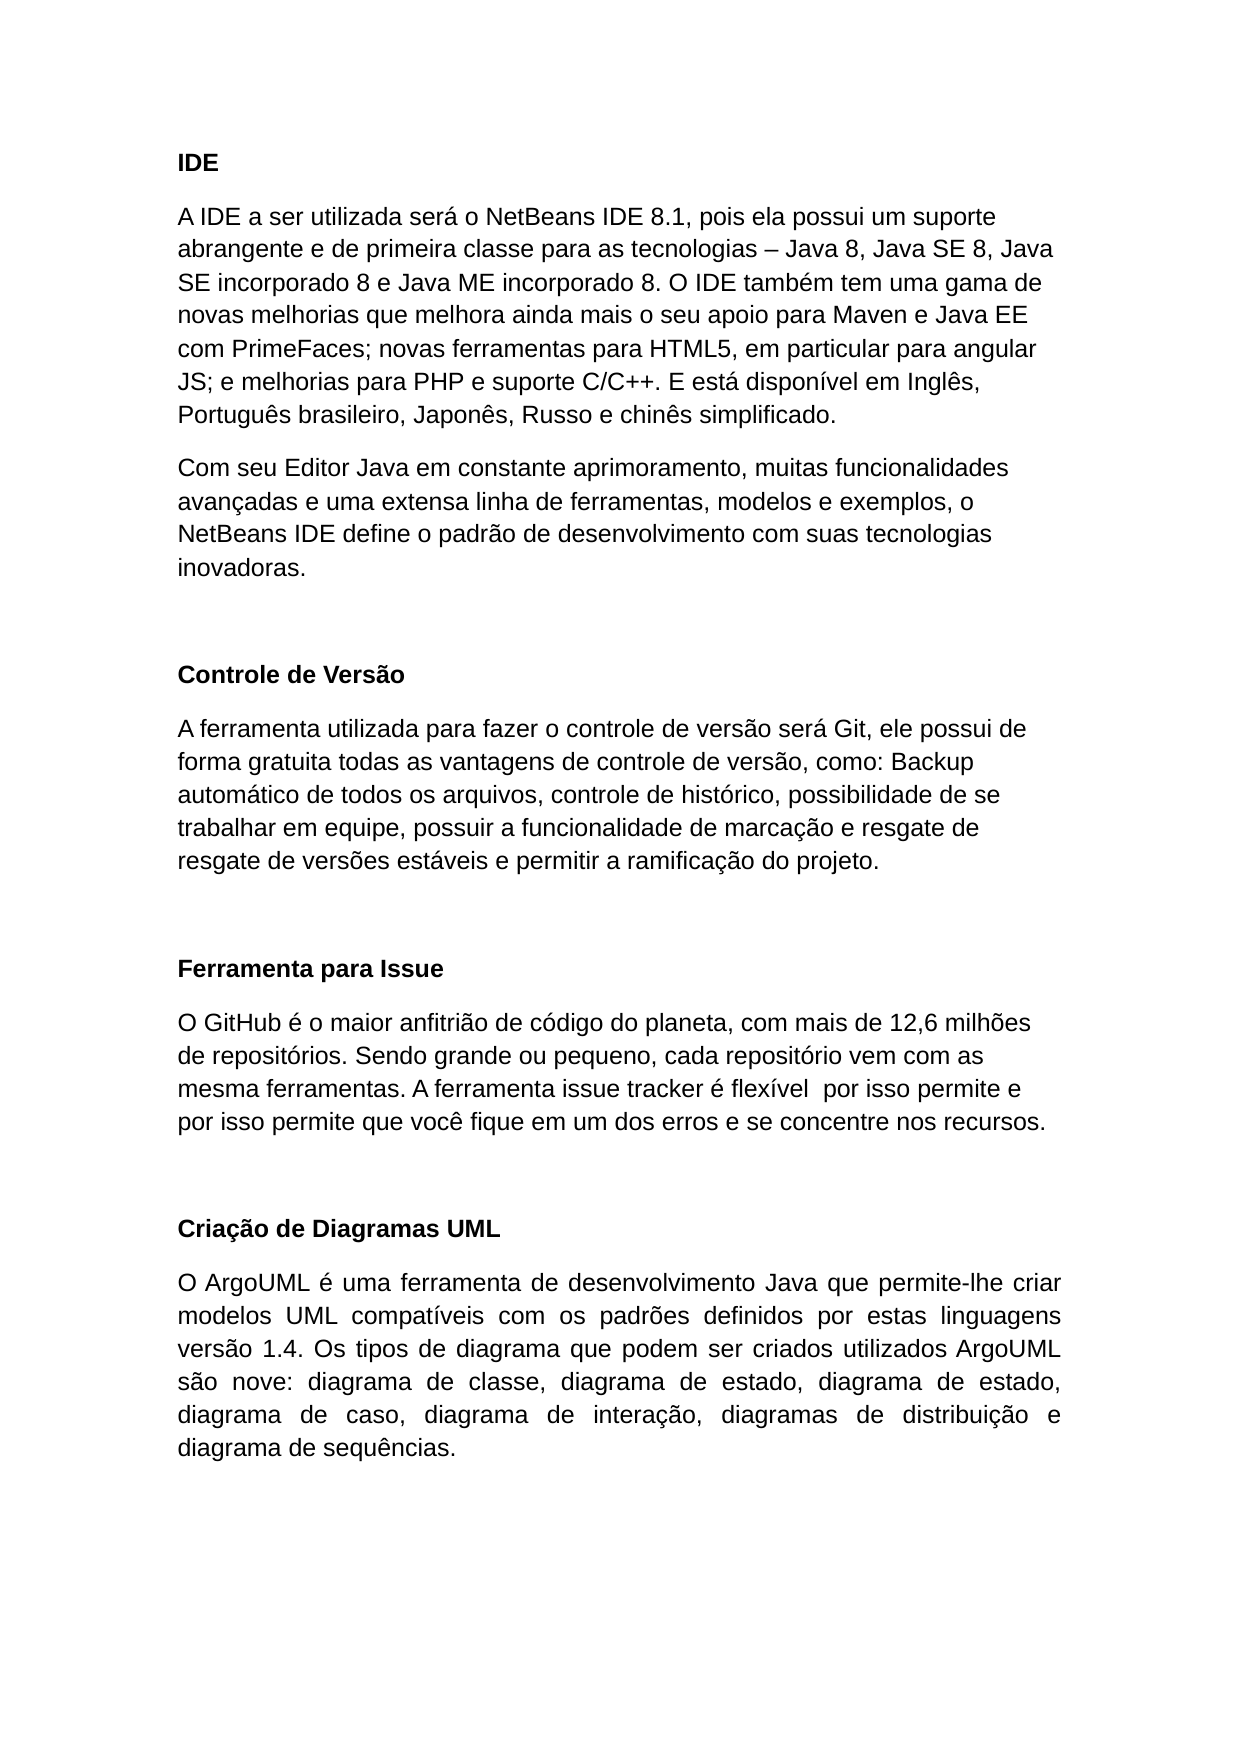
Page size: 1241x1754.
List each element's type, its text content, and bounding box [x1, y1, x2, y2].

text O GitHub é o maior anfitrião de código do planeta, com mais de 12,6 milhões de repositórios. Sendo grande ou pequeno, cada repositório vem com as mesma ferramentas. A ferramenta issue tracker é flexível por isso permite e por isso permite que você fique em um dos erros e se concentre nos recursos. [177, 1008, 1063, 1136]
text Criação de Diagramas UML [177, 1214, 1063, 1243]
text A IDE a ser utilizada será o NetBeans IDE 8.1, pois ela possui um suporte abrangente e de primeira classe para as tecnologias – Java 8, Java SE 8, Java SE incorporado 8 e Java ME incorporado 8. O IDE também tem uma gama de novas melhorias que melhora ainda mais o seu apoio para Maven e Java EE com PrimeFaces; novas ferramentas para HTML5, em particular para angular JS; e melhorias para PHP e suporte C/C++. E está disponível em Inglês, Português brasileiro, Japonês, Russo e chinês simplificado. [177, 201, 1063, 428]
text A ferramenta utilizada para fazer o controle de versão será Git, ele possui de forma gratuita todas as vantagens de controle de versão, como: Backup automático de todos os arquivos, controle de histórico, possibilidade de se trabalhar em equipe, possuir a funcionalidade de marcação e resgate de resgate de versões estáveis e permitir a ramificação do projeto. [177, 714, 1063, 875]
text IDE [177, 148, 1063, 176]
text Ferramenta para Issue [177, 954, 1063, 983]
text Controle de Versão [177, 660, 1063, 689]
text O ArgoUML é uma ferramenta de desenvolvimento Java que permite-lhe criar modelos UML compatíveis com os padrões definidos por estas linguagens versão 1.4. Os tipos de diagrama que podem ser criados utilizados ArgoUML são nove: diagrama de classe, diagrama de estado, diagrama de estado, diagrama de caso, diagrama de interação, diagramas de distribuição e diagrama de sequências. [177, 1268, 1063, 1462]
text Com seu Editor Java em constante aprimoramento, muitas funcionalidades avançadas e uma extensa linha de ferramentas, modelos e exemplos, o NetBeans IDE define o padrão de desenvolvimento com suas tecnologias inovadoras. [177, 453, 1063, 581]
